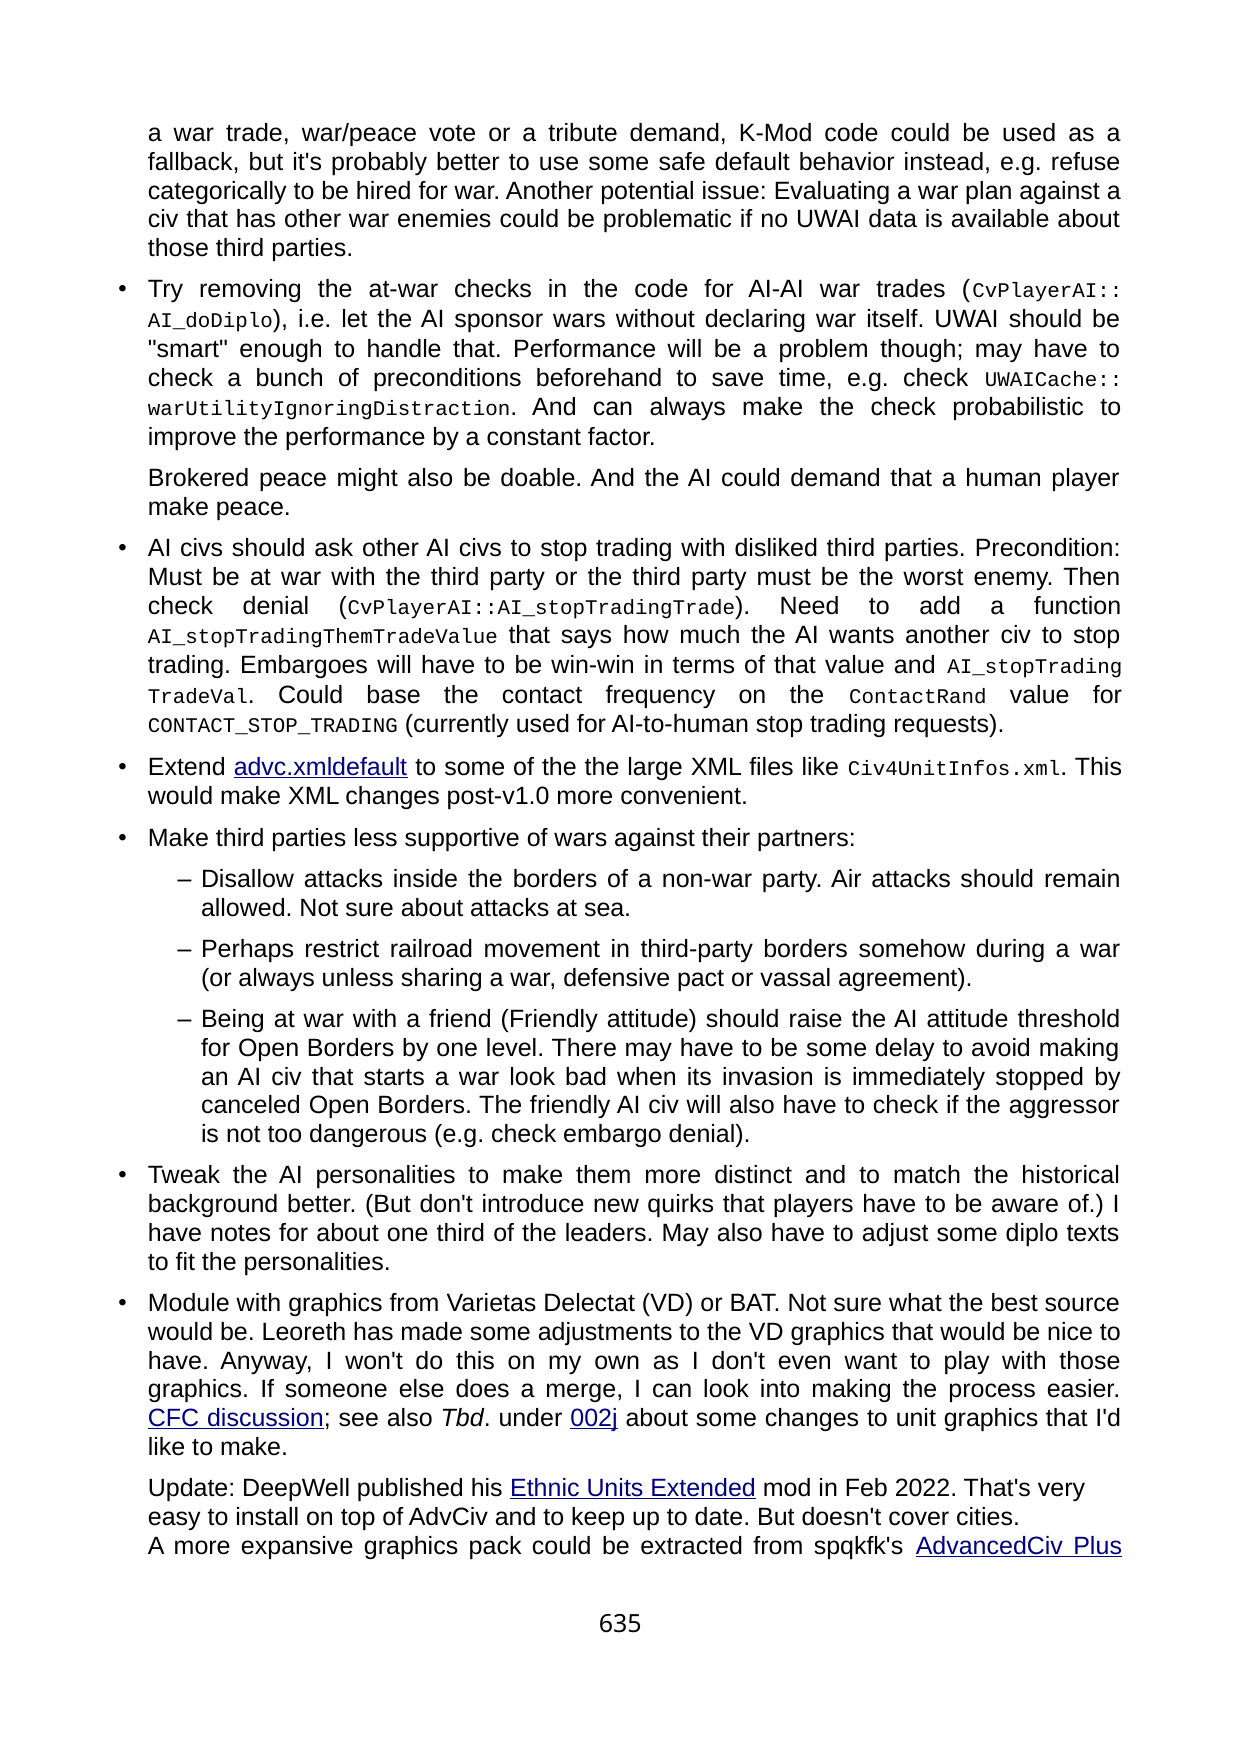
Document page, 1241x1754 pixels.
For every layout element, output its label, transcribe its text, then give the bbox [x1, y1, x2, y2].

list a war trade, war/peace vote or a tribute demand, K-Mod code could be used as a fallback, but it's probably better to use some safe default behavior instead, e.g. refuse categorically to be hired for war. Another potential issue: Evaluating a war plan against a civ that has other war enemies could be problematic if no UWAI data is available about those third parties. [118, 118, 1122, 262]
list Try removing the at-war checks in the code for AI-AI war trades (CvPlayerAI:: AI_doDiplo), i.e. let the AI sponsor wars without declaring war itself. UWAI should be "smart" enough to handle that. Performance will be a problem though; may have to check a bunch of preconditions beforehand to save time, e.g. check UWAICache:: warUtilityIgnoringDistraction. And can always make the check probabilistic to improve the performance by a constant factor. [118, 274, 1122, 451]
list Extend advc.xmldefault to some of the the large XML files like Civ4UnitInfos.xml. This would make XML changes post-v1.0 more convenient. [118, 752, 1122, 810]
list Being at war with a friend (Friendly attitude) should raise the AI attitude threshold for Open Borders by one level. There may have to be some delay to avoid making an AI civ that starts a war look bad when its invasion is immediately stopped by canceled Open Borders. The friendly AI civ will also have to check if the aggressor is not too dangerous (e.g. check embargo denial). [177, 1004, 1122, 1148]
list Disallow attacks inside the borders of a non-war party. Air attacks should remain allowed. Not sure about attacks at sea. [177, 864, 1122, 922]
list A more expansive graphics pack could be extracted from spqkfk's AdvancedCiv Plus [118, 1531, 1122, 1559]
list Brokered peace might also be doable. And the AI could demand that a human player make peace. [118, 463, 1122, 521]
list Perhaps restrict railroad movement in third-party borders somehow during a war (or always unless sharing a war, defensive pact or vassal agreement). [177, 934, 1122, 992]
list AI civs should ask other AI civs to stop trading with disliked third parties. Precondition: Must be at war with the third party or the third party must be the worst enemy. Then check denial (CvPlayerAI::AI_stopTradingTrade). Need to add a function AI_stopTradingThemTradeValue that says how much the AI wants another civ to stop trading. Embargoes will have to be win-win in terms of that value and AI_stopTrading TradeVal. Could base the contact frequency on the ContactRand value for CONTACT_STOP_TRADING (currently used for AI-to-human stop trading requests). [118, 533, 1122, 739]
list Make third parties less supportive of wars against their partners: [118, 823, 1122, 851]
list Module with graphics from Varietas Delectat (VD) or BAT. Not sure what the best source would be. Leoreth has made some adjustments to the VD graphics that would be nice to have. Anyway, I won't do this on my own as I don't even want to play with those graphics. If someone else does a merge, I can look into making the process easier. CFC discussion; see also Tbd. under 002j about some changes to unit graphics that I'd like to make. [118, 1288, 1122, 1461]
list Update: DeepWell published his Ethnic Units Extended mod in Feb 2022. That's very easy to install on top of AdvCiv and to keep up to date. But doesn't cover cities. [118, 1473, 1122, 1531]
list Tweak the AI personalities to make them more distinct and to match the historical background better. (But don't introduce new quirks that players have to be aware of.) I have notes for about one third of the leaders. May also have to adjust some diplo texts to fit the personalities. [118, 1161, 1122, 1276]
